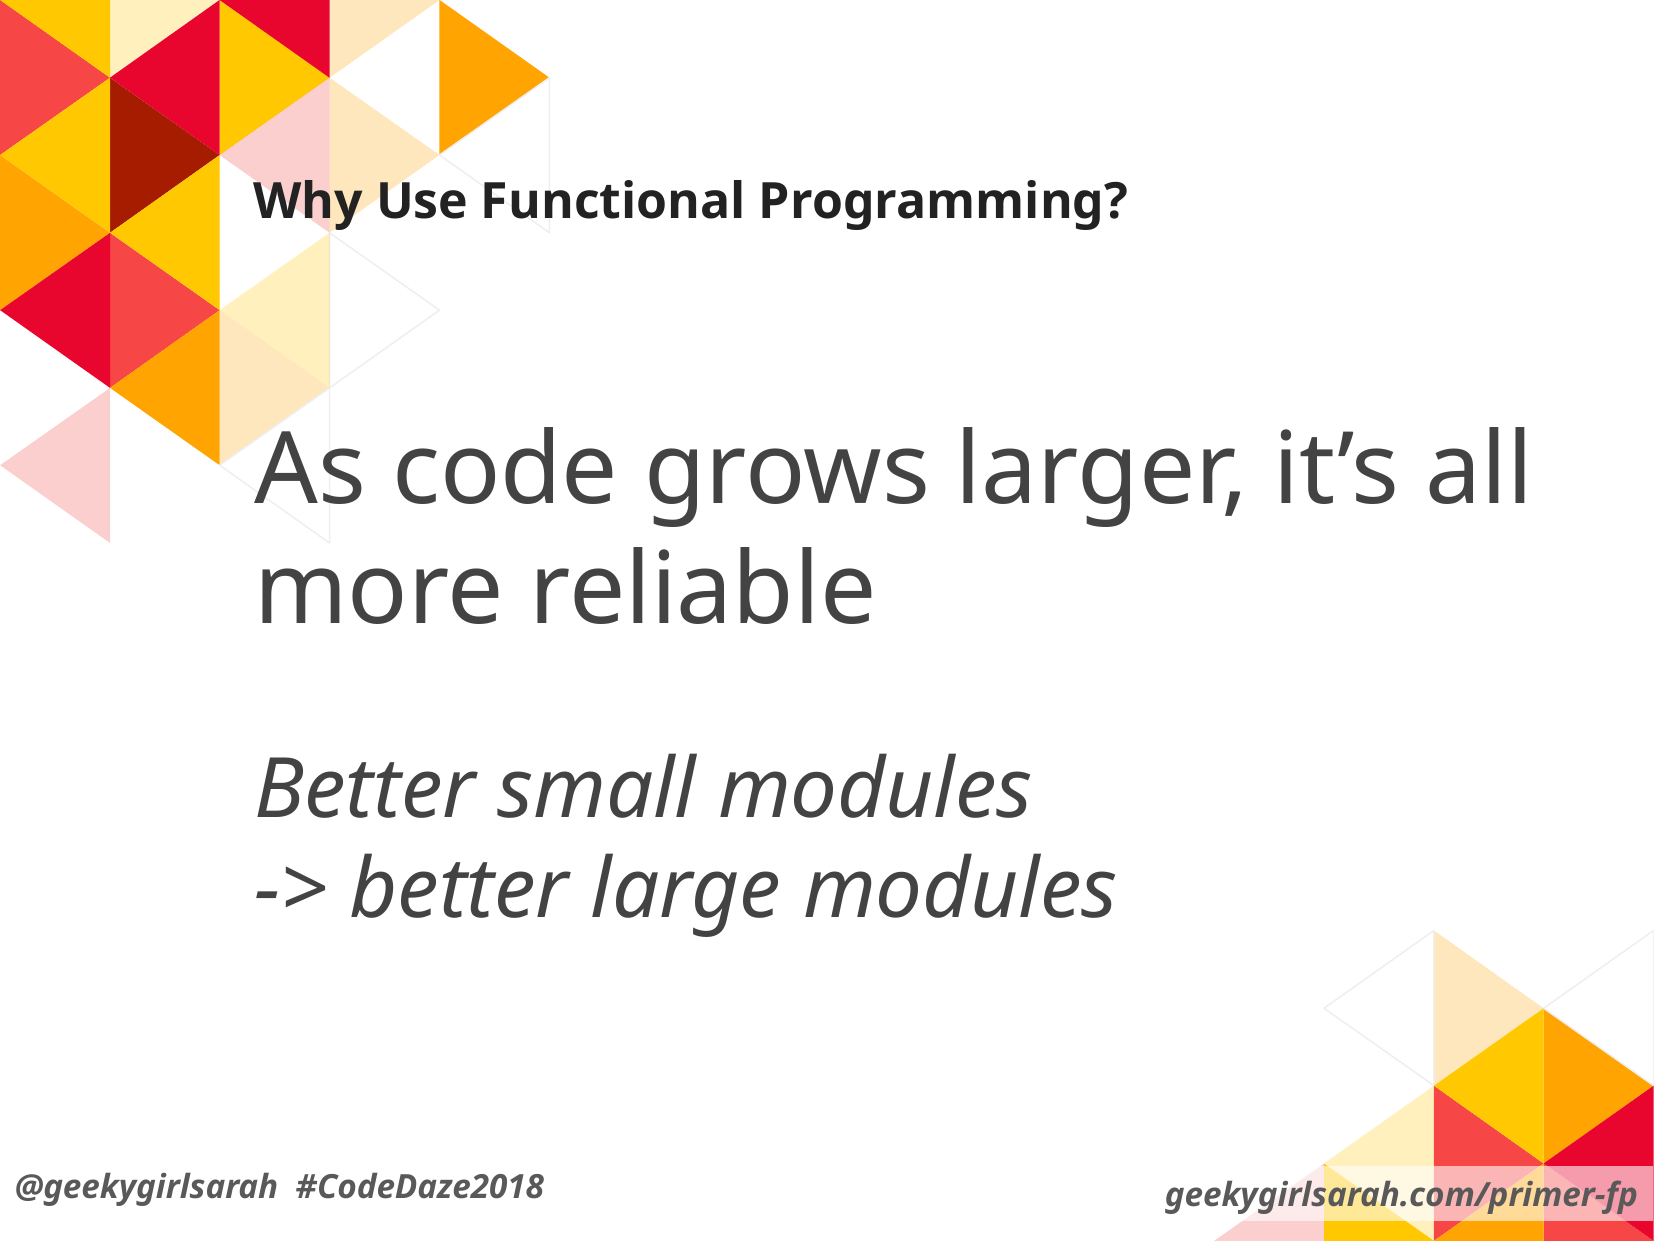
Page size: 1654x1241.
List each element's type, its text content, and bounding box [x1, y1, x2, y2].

list As code grows larger, it’s all more reliable Better small modules -> better large modules [238, 388, 1566, 1089]
title Why Use Functional Programming? [238, 82, 1407, 244]
